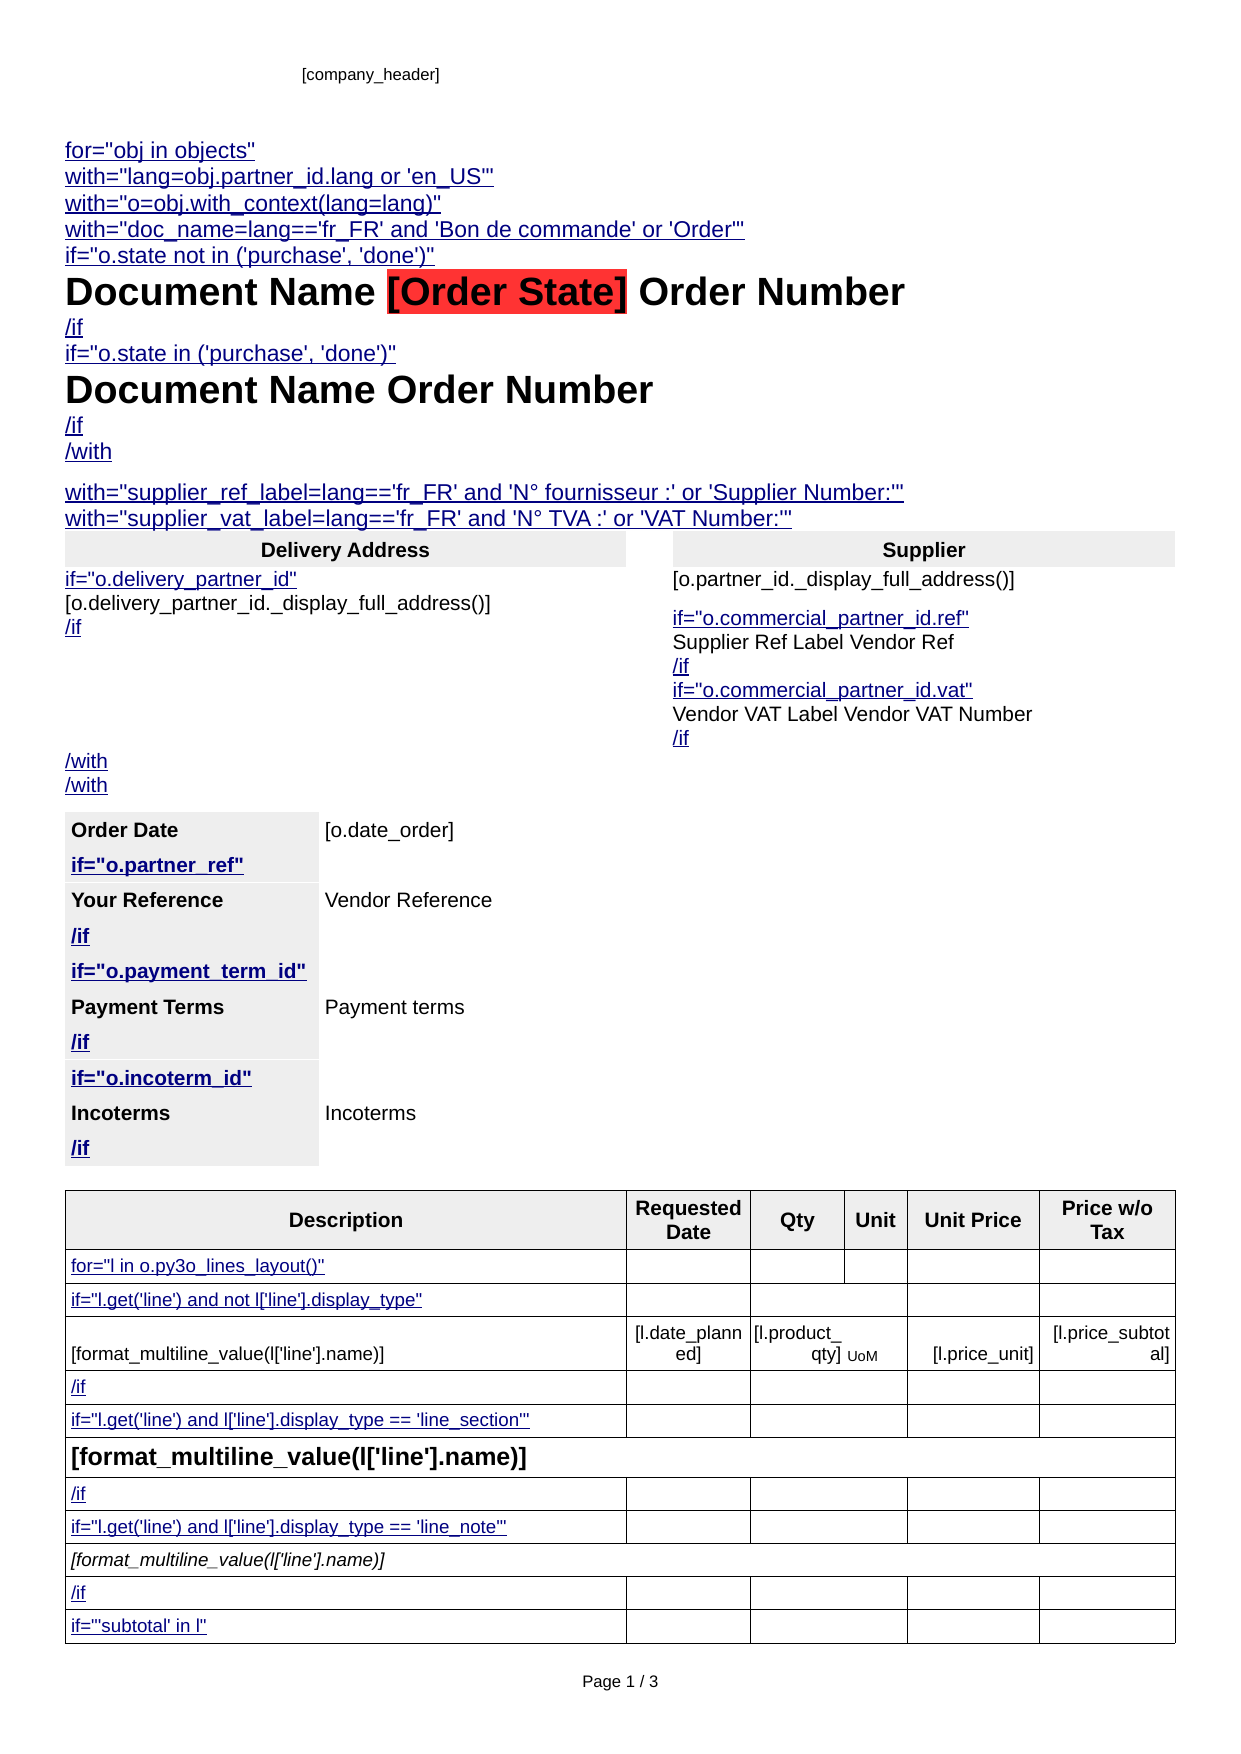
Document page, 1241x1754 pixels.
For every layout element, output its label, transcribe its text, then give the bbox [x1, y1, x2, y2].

table_cell [627, 1405, 750, 1437]
table_cell [319, 1130, 626, 1166]
table_cell [319, 847, 626, 882]
table_cell /if [66, 1371, 626, 1403]
table_cell [908, 1371, 1039, 1403]
table_cell /if [66, 1577, 626, 1609]
table_cell [format_multiline_value(l['line'].name)] [66, 1317, 626, 1370]
table_cell [format_multiline_value(l['line'].name)] [66, 1438, 1175, 1477]
table_cell [845, 1250, 907, 1282]
table_cell [751, 1610, 844, 1642]
text if="o.state in ('purchase', 'done')" [65, 340, 1175, 366]
table_cell [1040, 1371, 1175, 1403]
table_cell [844, 1284, 907, 1316]
table_cell if="l.get('line') and l['line'].display_type == 'line_note'" [66, 1511, 626, 1543]
table_cell if="l.get('line') and l['line'].display_type == 'line_section'" [66, 1405, 626, 1437]
table_header [674, 812, 1175, 1166]
table_cell [751, 1405, 844, 1437]
table_cell for="l in o.py3o_lines_layout()" [66, 1250, 626, 1282]
table_cell [751, 1577, 844, 1609]
table_cell [627, 1250, 750, 1282]
table_cell [319, 953, 626, 989]
subtitle Document Name [Order State] Order Number [65, 268, 1175, 314]
table_cell [908, 1511, 1039, 1543]
table_cell [l.product_qty] [751, 1317, 844, 1370]
table_header [o.date_order] [319, 812, 626, 847]
table_cell if="o.payment_term_id" [65, 953, 319, 989]
table_cell [627, 1610, 750, 1642]
table_cell if="o.incoterm_id" [65, 1060, 319, 1095]
table_cell [l.price_unit] [908, 1317, 1039, 1370]
table_cell [o.partner_id._display_full_address()] if="o.commercial_partner_id.ref" Supplier Ref Label Vendor Ref /if if="o.commercial_partner_id.vat" Vendor VAT Label Vendor VAT Number /if [673, 567, 1175, 749]
table_cell [l.price_subtotal] [1040, 1317, 1175, 1370]
text with="doc_name=lang=='fr_FR' and 'Bon de commande' or 'Order'" [65, 216, 1175, 242]
table_header Price w/o Tax [1040, 1191, 1175, 1249]
table_header Requested Date [627, 1191, 750, 1249]
text for="obj in objects" [65, 137, 1175, 163]
table_cell [format_multiline_value(l['line'].name)] [66, 1544, 1175, 1576]
table_header Delivery Address [65, 531, 626, 567]
text /if [65, 314, 1175, 340]
table_cell [844, 1577, 907, 1609]
table_cell [844, 1511, 907, 1543]
table_cell [627, 1371, 750, 1403]
table_cell [908, 1610, 1039, 1642]
table_cell [1040, 1405, 1175, 1437]
table_cell [319, 1024, 626, 1059]
table_cell [908, 1284, 1039, 1316]
table_cell if="o.delivery_partner_id" [o.delivery_partner_id._display_full_address()] /if [65, 567, 626, 749]
table_cell [908, 1478, 1039, 1510]
text /with [65, 749, 1175, 773]
text with="supplier_ref_label=lang=='fr_FR' and 'N° fournisseur :' or 'Supplier Number:'" [65, 479, 1175, 505]
table_cell if="'subtotal' in l" [66, 1610, 626, 1642]
table_cell [751, 1284, 844, 1316]
text with="lang=obj.partner_id.lang or 'en_US'" [65, 163, 1175, 189]
table_cell /if [66, 1478, 626, 1510]
table_cell [626, 567, 672, 749]
text with="o=obj.with_context(lang=lang)" [65, 189, 1175, 216]
table_cell /if [65, 1130, 319, 1166]
text if="o.state not in ('purchase', 'done')" [65, 242, 1175, 268]
table_cell [1040, 1610, 1175, 1642]
table_header Description [66, 1191, 626, 1249]
table_cell [751, 1371, 844, 1403]
table_header Order Date [65, 812, 319, 847]
table_cell Vendor Reference [319, 883, 626, 918]
text /with [65, 773, 1175, 797]
table_cell UoM [844, 1317, 907, 1370]
table_cell [908, 1250, 1039, 1282]
table_cell [627, 1577, 750, 1609]
table_cell [1040, 1577, 1175, 1609]
table_cell [1040, 1478, 1175, 1510]
table_cell if="o.partner_ref" [65, 847, 319, 882]
table_cell [844, 1405, 907, 1437]
table_cell [844, 1478, 907, 1510]
table_cell Payment terms [319, 989, 626, 1024]
table_header [626, 812, 674, 1166]
table_cell [319, 918, 626, 953]
table_cell [1040, 1511, 1175, 1543]
table_header Unit Price [908, 1191, 1039, 1249]
table_cell [l.date_planned] [627, 1317, 750, 1370]
table_cell [751, 1478, 844, 1510]
table_cell [319, 1060, 626, 1095]
table_cell [844, 1610, 907, 1642]
table_cell [908, 1577, 1039, 1609]
table_cell [1040, 1250, 1175, 1282]
table_cell [627, 1478, 750, 1510]
table_cell [844, 1371, 907, 1403]
table_cell [751, 1250, 844, 1282]
table_cell [627, 1511, 750, 1543]
table_header Supplier [673, 531, 1175, 567]
table_header [626, 531, 672, 567]
table_header Unit [845, 1191, 907, 1249]
table_cell Incoterms [319, 1095, 626, 1130]
table_cell Payment Terms [65, 989, 319, 1024]
table_header Qty [751, 1191, 844, 1249]
table_cell /if [65, 918, 319, 953]
text with="supplier_vat_label=lang=='fr_FR' and 'N° TVA :' or 'VAT Number:'" [65, 505, 1175, 531]
text /with [65, 438, 1175, 464]
table_cell Incoterms [65, 1095, 319, 1130]
text /if [65, 412, 1175, 438]
table_cell [1040, 1284, 1175, 1316]
table_cell [751, 1511, 844, 1543]
table_cell /if [65, 1024, 319, 1059]
table_cell if="l.get('line') and not l['line'].display_type" [66, 1284, 626, 1316]
table_cell Your Reference [65, 883, 319, 918]
table_cell [627, 1284, 750, 1316]
subtitle Document Name Order Number [65, 366, 1175, 412]
table_cell [908, 1405, 1039, 1437]
